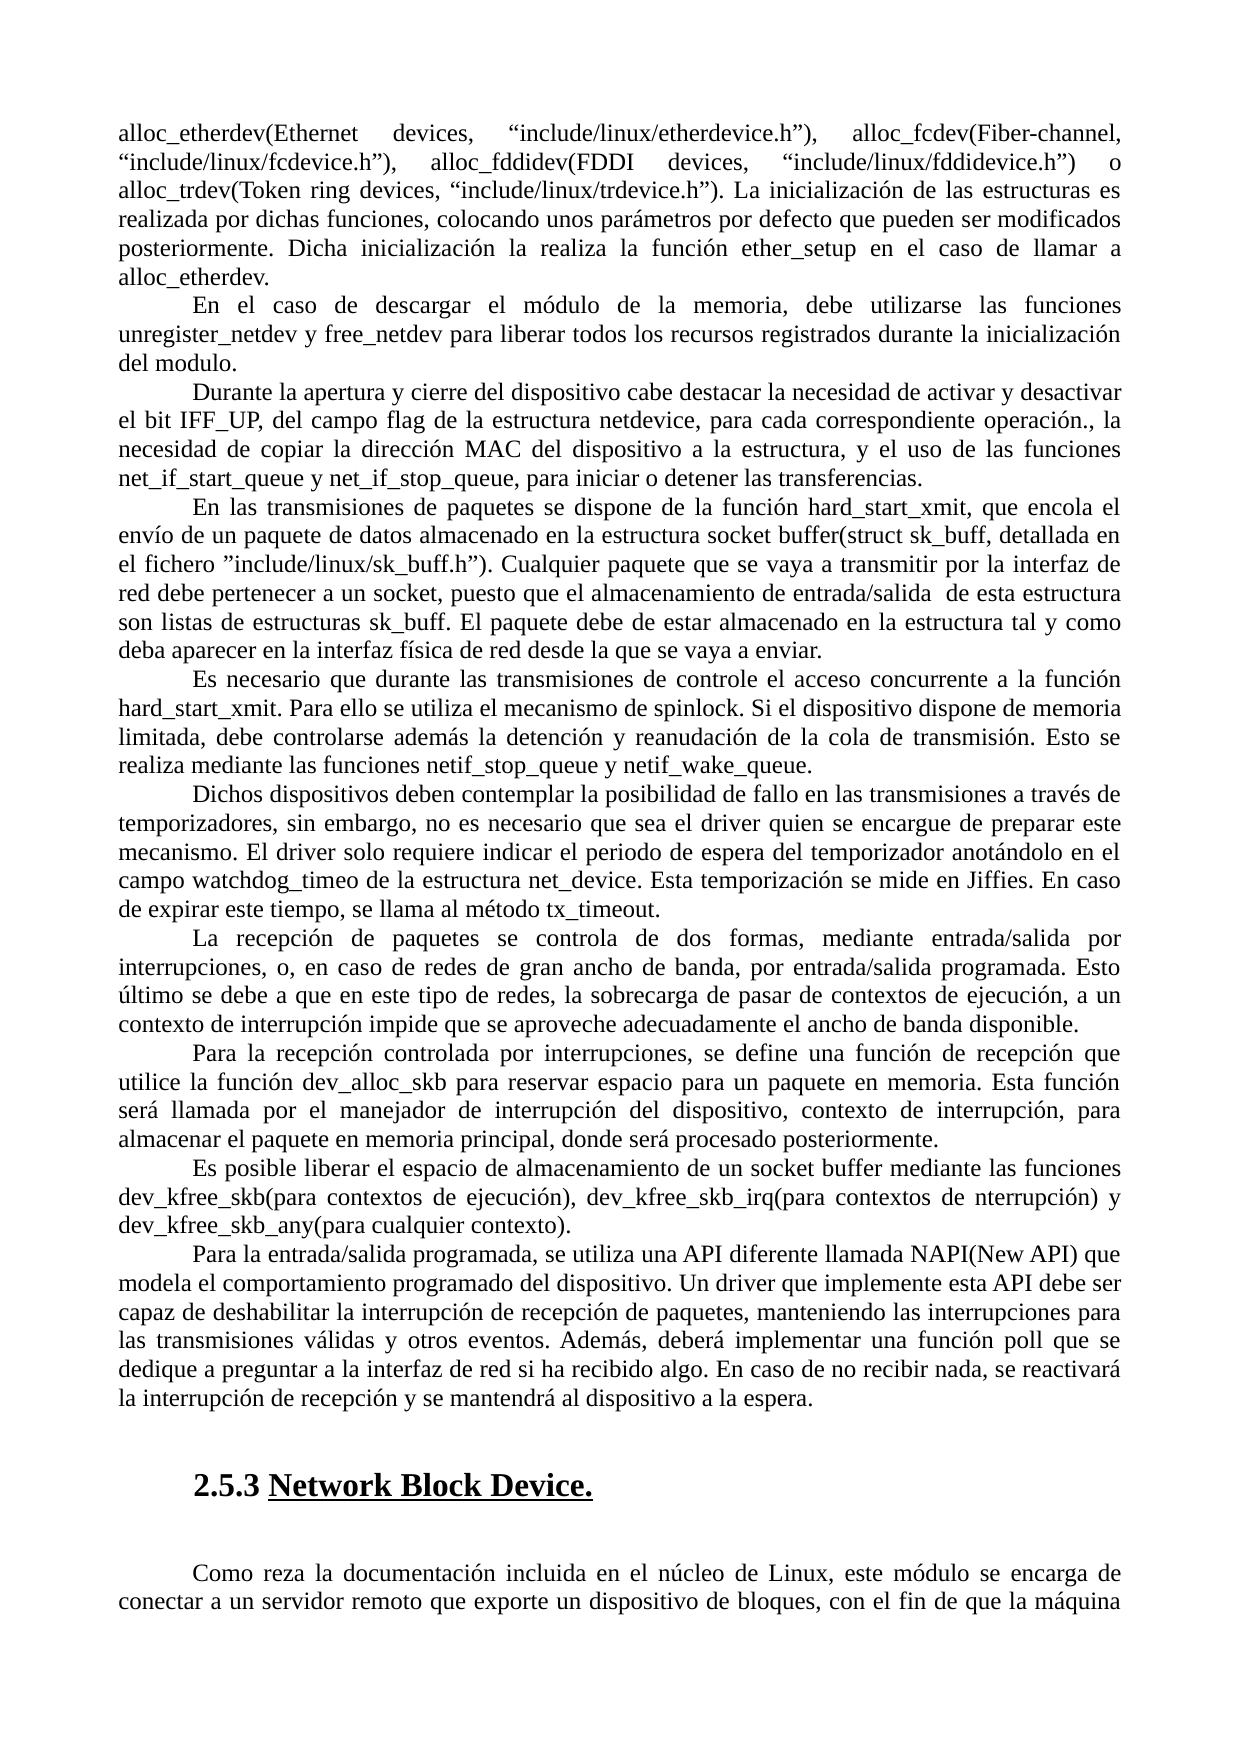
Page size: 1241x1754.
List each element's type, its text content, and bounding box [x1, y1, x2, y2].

text alloc_etherdev(Ethernet devices, “include/linux/etherdevice.h”), alloc_fcdev(Fiber-channel, “include/linux/fcdevice.h”), alloc_fddidev(FDDI devices, “include/linux/fddidevice.h”) o alloc_trdev(Token ring devices, “include/linux/trdevice.h”). La inicialización de las estructuras es realizada por dichas funciones, colocando unos parámetros por defecto que pueden ser modificados posteriormente. Dicha inicialización la realiza la función ether_setup en el caso de llamar a alloc_etherdev. [118, 118, 1122, 291]
text En las transmisiones de paquetes se dispone de la función hard_start_xmit, que encola el envío de un paquete de datos almacenado en la estructura socket buffer(struct sk_buff, detallada en el fichero ”include/linux/sk_buff.h”). Cualquier paquete que se vaya a transmitir por la interfaz de red debe pertenecer a un socket, puesto que el almacenamiento de entrada/salida de esta estructura son listas de estructuras sk_buff. El paquete debe de estar almacenado en la estructura tal y como deba aparecer en la interfaz física de red desde la que se vaya a enviar. [118, 492, 1122, 664]
text Es posible liberar el espacio de almacenamiento de un socket buffer mediante las funciones dev_kfree_skb(para contextos de ejecución), dev_kfree_skb_irq(para contextos de nterrupción) y dev_kfree_skb_any(para cualquier contexto). [118, 1153, 1122, 1239]
text Es necesario que durante las transmisiones de controle el acceso concurrente a la función hard_start_xmit. Para ello se utiliza el mecanismo de spinlock. Si el dispositivo dispone de memoria limitada, debe controlarse además la detención y reanudación de la cola de transmisión. Esto se realiza mediante las funciones netif_stop_queue y netif_wake_queue. [118, 664, 1122, 779]
subtitle Network Block Device. [193, 1466, 1122, 1504]
text Para la recepción controlada por interrupciones, se define una función de recepción que utilice la función dev_alloc_skb para reservar espacio para un paquete en memoria. Esta función será llamada por el manejador de interrupción del dispositivo, contexto de interrupción, para almacenar el paquete en memoria principal, donde será procesado posteriormente. [118, 1038, 1122, 1153]
text Como reza la documentación incluida en el núcleo de Linux, este módulo se encarga de conectar a un servidor remoto que exporte un dispositivo de bloques, con el fin de que la máquina [118, 1558, 1122, 1615]
text Durante la apertura y cierre del dispositivo cabe destacar la necesidad de activar y desactivar el bit IFF_UP, del campo flag de la estructura netdevice, para cada correspondiente operación., la necesidad de copiar la dirección MAC del dispositivo a la estructura, y el uso de las funciones net_if_start_queue y net_if_stop_queue, para iniciar o detener las transferencias. [118, 377, 1122, 492]
text Para la entrada/salida programada, se utiliza una API diferente llamada NAPI(New API) que modela el comportamiento programado del dispositivo. Un driver que implemente esta API debe ser capaz de deshabilitar la interrupción de recepción de paquetes, manteniendo las interrupciones para las transmisiones válidas y otros eventos. Además, deberá implementar una función poll que se dedique a preguntar a la interfaz de red si ha recibido algo. En caso de no recibir nada, se reactivará la interrupción de recepción y se mantendrá al dispositivo a la espera. [118, 1239, 1122, 1412]
text La recepción de paquetes se controla de dos formas, mediante entrada/salida por interrupciones, o, en caso de redes de gran ancho de banda, por entrada/salida programada. Esto último se debe a que en este tipo de redes, la sobrecarga de pasar de contextos de ejecución, a un contexto de interrupción impide que se aproveche adecuadamente el ancho de banda disponible. [118, 923, 1122, 1038]
text Dichos dispositivos deben contemplar la posibilidad de fallo en las transmisiones a través de temporizadores, sin embargo, no es necesario que sea el driver quien se encargue de preparar este mecanismo. El driver solo requiere indicar el periodo de espera del temporizador anotándolo en el campo watchdog_timeo de la estructura net_device. Esta temporización se mide en Jiffies. En caso de expirar este tiempo, se llama al método tx_timeout. [118, 779, 1122, 923]
text En el caso de descargar el módulo de la memoria, debe utilizarse las funciones unregister_netdev y free_netdev para liberar todos los recursos registrados durante la inicialización del modulo. [118, 291, 1122, 377]
